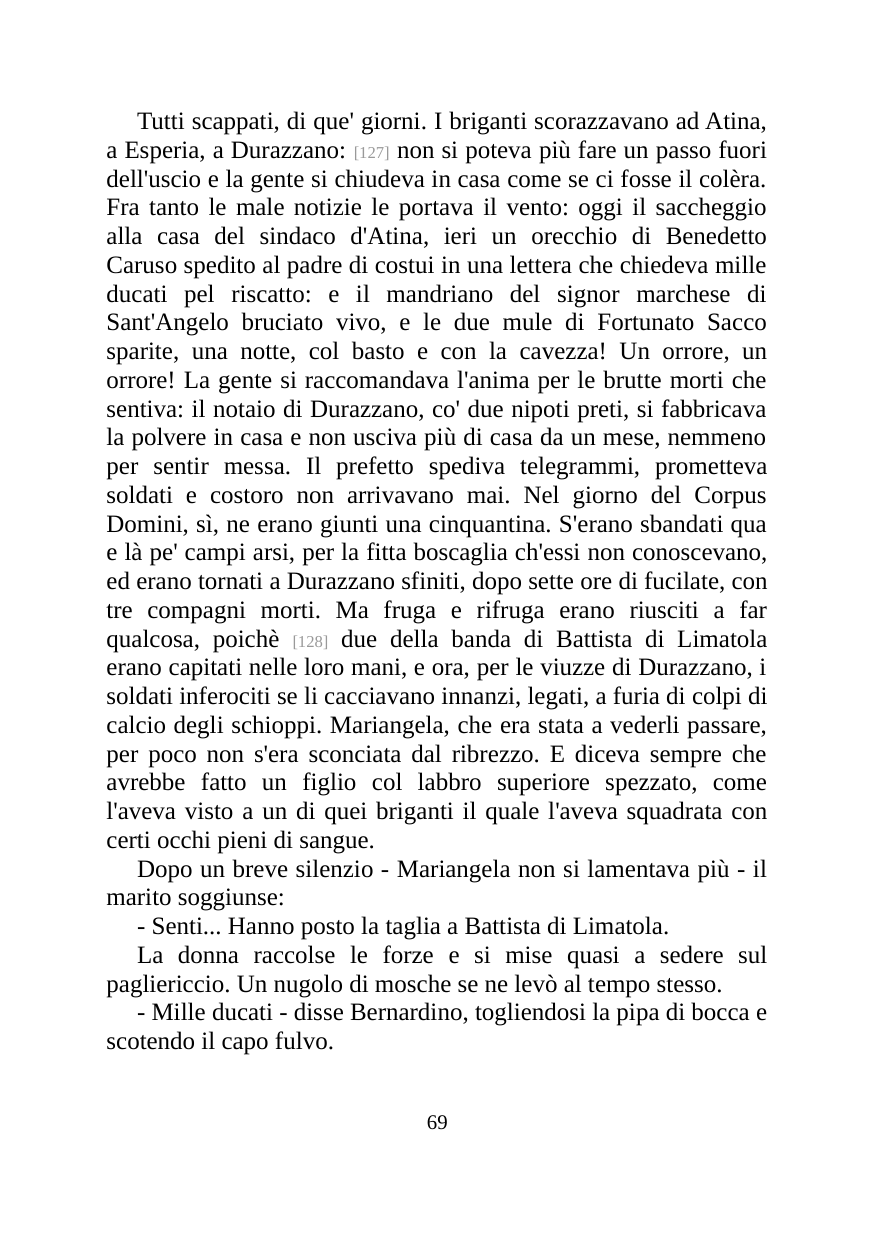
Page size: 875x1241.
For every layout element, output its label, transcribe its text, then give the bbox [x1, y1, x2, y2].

text Tutti scappati, di que' giorni. I briganti scorazzavano ad Atina, a Esperia, a Durazzano: [127] non si poteva più fare un passo fuori dell'uscio e la gente si chiudeva in casa come se ci fosse il colèra. Fra tanto le male notizie le portava il vento: oggi il saccheggio alla casa del sindaco d'Atina, ieri un orecchio di Benedetto Caruso spedito al padre di costui in una lettera che chiedeva mille ducati pel riscatto: e il mandriano del signor marchese di Sant'Angelo bruciato vivo, e le due mule di Fortunato Sacco sparite, una notte, col basto e con la cavezza! Un orrore, un orrore! La gente si raccomandava l'anima per le brutte morti che sentiva: il notaio di Durazzano, co' due nipoti preti, si fabbricava la polvere in casa e non usciva più di casa da un mese, nemmeno per sentir messa. Il prefetto spediva telegrammi, prometteva soldati e costoro non arrivavano mai. Nel giorno del Corpus Domini, sì, ne erano giunti una cinquantina. S'erano sbandati qua e là pe' campi arsi, per la fitta boscaglia ch'essi non conoscevano, ed erano tornati a Durazzano sfiniti, dopo sette ore di fucilate, con tre compagni morti. Ma fruga e rifruga erano riusciti a far qualcosa, poichè [128] due della banda di Battista di Limatola erano capitati nelle loro mani, e ora, per le viuzze di Durazzano, i soldati inferociti se li cacciavano innanzi, legati, a furia di colpi di calcio degli schioppi. Mariangela, che era stata a vederli passare, per poco non s'era sconciata dal ribrezzo. E diceva sempre che avrebbe fatto un figlio col labbro superiore spezzato, come l'aveva visto a un di quei briganti il quale l'aveva squadrata con certi occhi pieni di sangue. [106, 106, 768, 854]
text Dopo un breve silenzio - Mariangela non si lamentava più - il marito soggiunse: [106, 854, 768, 911]
text - Mille ducati - disse Bernardino, togliendosi la pipa di bocca e scotendo il capo fulvo. [106, 997, 768, 1055]
text - Senti... Hanno posto la taglia a Battista di Limatola. [106, 911, 768, 940]
text La donna raccolse le forze e si mise quasi a sedere sul pagliericcio. Un nugolo di mosche se ne levò al tempo stesso. [106, 940, 768, 997]
